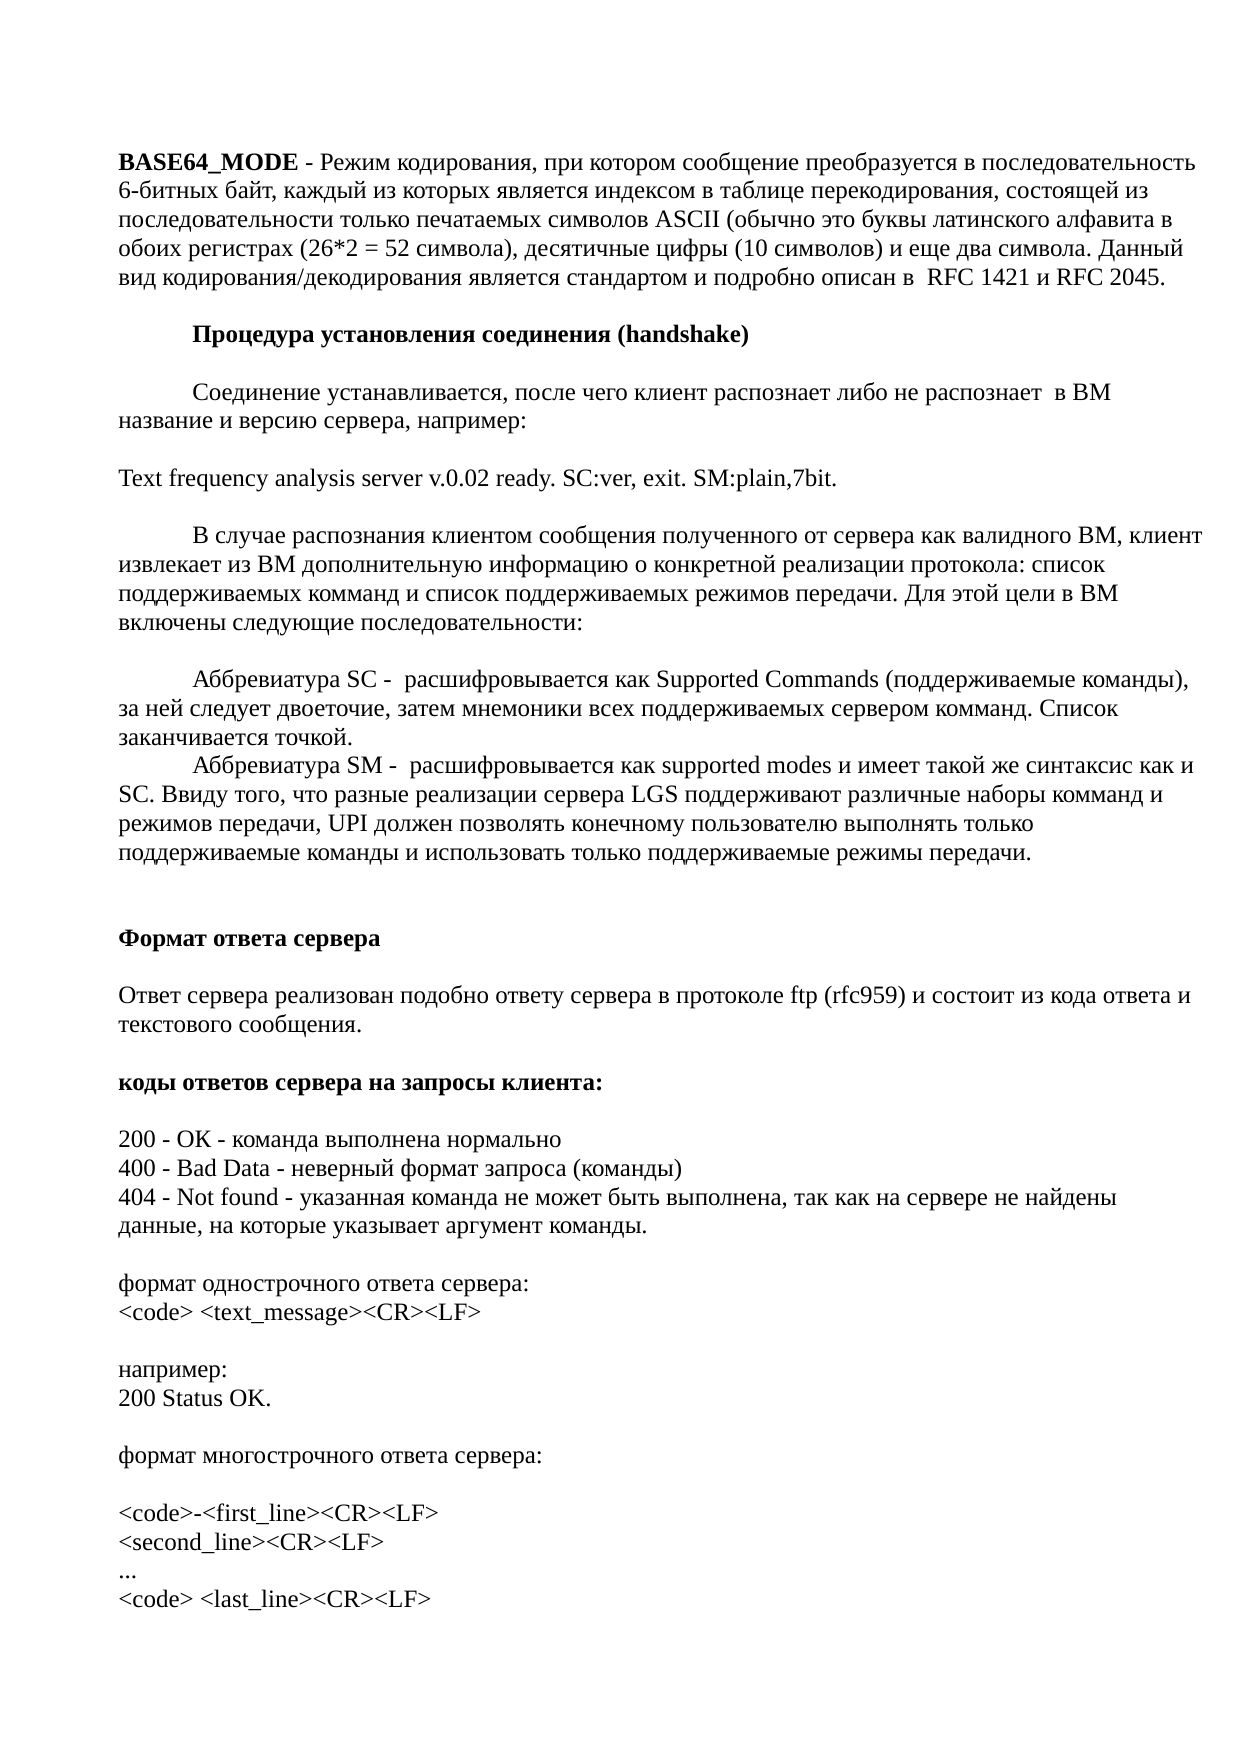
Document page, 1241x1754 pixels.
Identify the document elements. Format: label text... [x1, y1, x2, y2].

text <code>-<first_line><CR><LF> [118, 1498, 1206, 1527]
text Формат ответа сервера [118, 923, 1206, 952]
text Аббревиатура SC - расшифровывается как Supported Commands (поддерживаемые команды), за ней следует двоеточие, затем мнемоники всех поддерживаемых сервером комманд. Список заканчивается точкой. [118, 664, 1206, 751]
text например: [118, 1354, 1206, 1383]
text Соединение устанавливается, после чего клиент распознает либо не распознает в BM название и версию сервера, например: [118, 377, 1206, 434]
text BASE64_MODE - Режим кодирования, при котором сообщение преобразуется в последовательность 6-битных байт, каждый из которых является индексом в таблице перекодирования, состоящей из последовательности только печатаемых символов ASCII (обычно это буквы латинского алфавита в обоих регистрах (26*2 = 52 символа), десятичные цифры (10 символов) и еще два символа. Данный вид кодирования/декодирования является стандартом и подробно описан в RFC 1421 и RFC 2045. [118, 147, 1206, 291]
text формат однострочного ответа сервера: [118, 1268, 1206, 1297]
text Процедура установления соединения (handshake) [118, 319, 1206, 348]
text 200 - ОК - команда выполнена нормально [118, 1124, 1206, 1153]
text В случае распознания клиентом сообщения полученного от сервера как валидного BM, клиент извлекает из BM дополнительную информацию о конкретной реализации протокола: список поддерживаемых комманд и список поддерживаемых режимов передачи. Для этой цели в BM включены следующие последовательности: [118, 521, 1206, 636]
text Аббревиатура SM - расшифровывается как supported modes и имеет такой же синтаксис как и SC. Ввиду того, что разные реализации сервера LGS поддерживают различные наборы комманд и режимов передачи, UPI должен позволять конечному пользователю выполнять только поддерживаемые команды и использовать только поддерживаемые режимы передачи. [118, 751, 1206, 866]
text Text frequency analysis server v.0.02 ready. SC:ver, exit. SM:plain,7bit. [118, 463, 1206, 492]
text коды ответов сервера на запросы клиента: [118, 1067, 1206, 1096]
text ... [118, 1556, 1206, 1584]
text <code> <text_message><CR><LF> [118, 1297, 1206, 1326]
text <second_line><CR><LF> [118, 1527, 1206, 1556]
text 400 - Bad Data - неверный формат запроса (команды) [118, 1153, 1206, 1182]
text <code> <last_line><CR><LF> [118, 1584, 1206, 1613]
text 404 - Not found - указанная команда не может быть выполнена, так как на сервере не найдены данные, на которые указывает аргумент команды. [118, 1182, 1206, 1239]
text 200 Status OK. [118, 1383, 1206, 1412]
text Ответ сервера реализован подобно ответу сервера в протоколе ftp (rfc959) и состоит из кода ответа и текстового сообщения. [118, 981, 1206, 1038]
text формат многострочного ответа сервера: [118, 1441, 1206, 1469]
